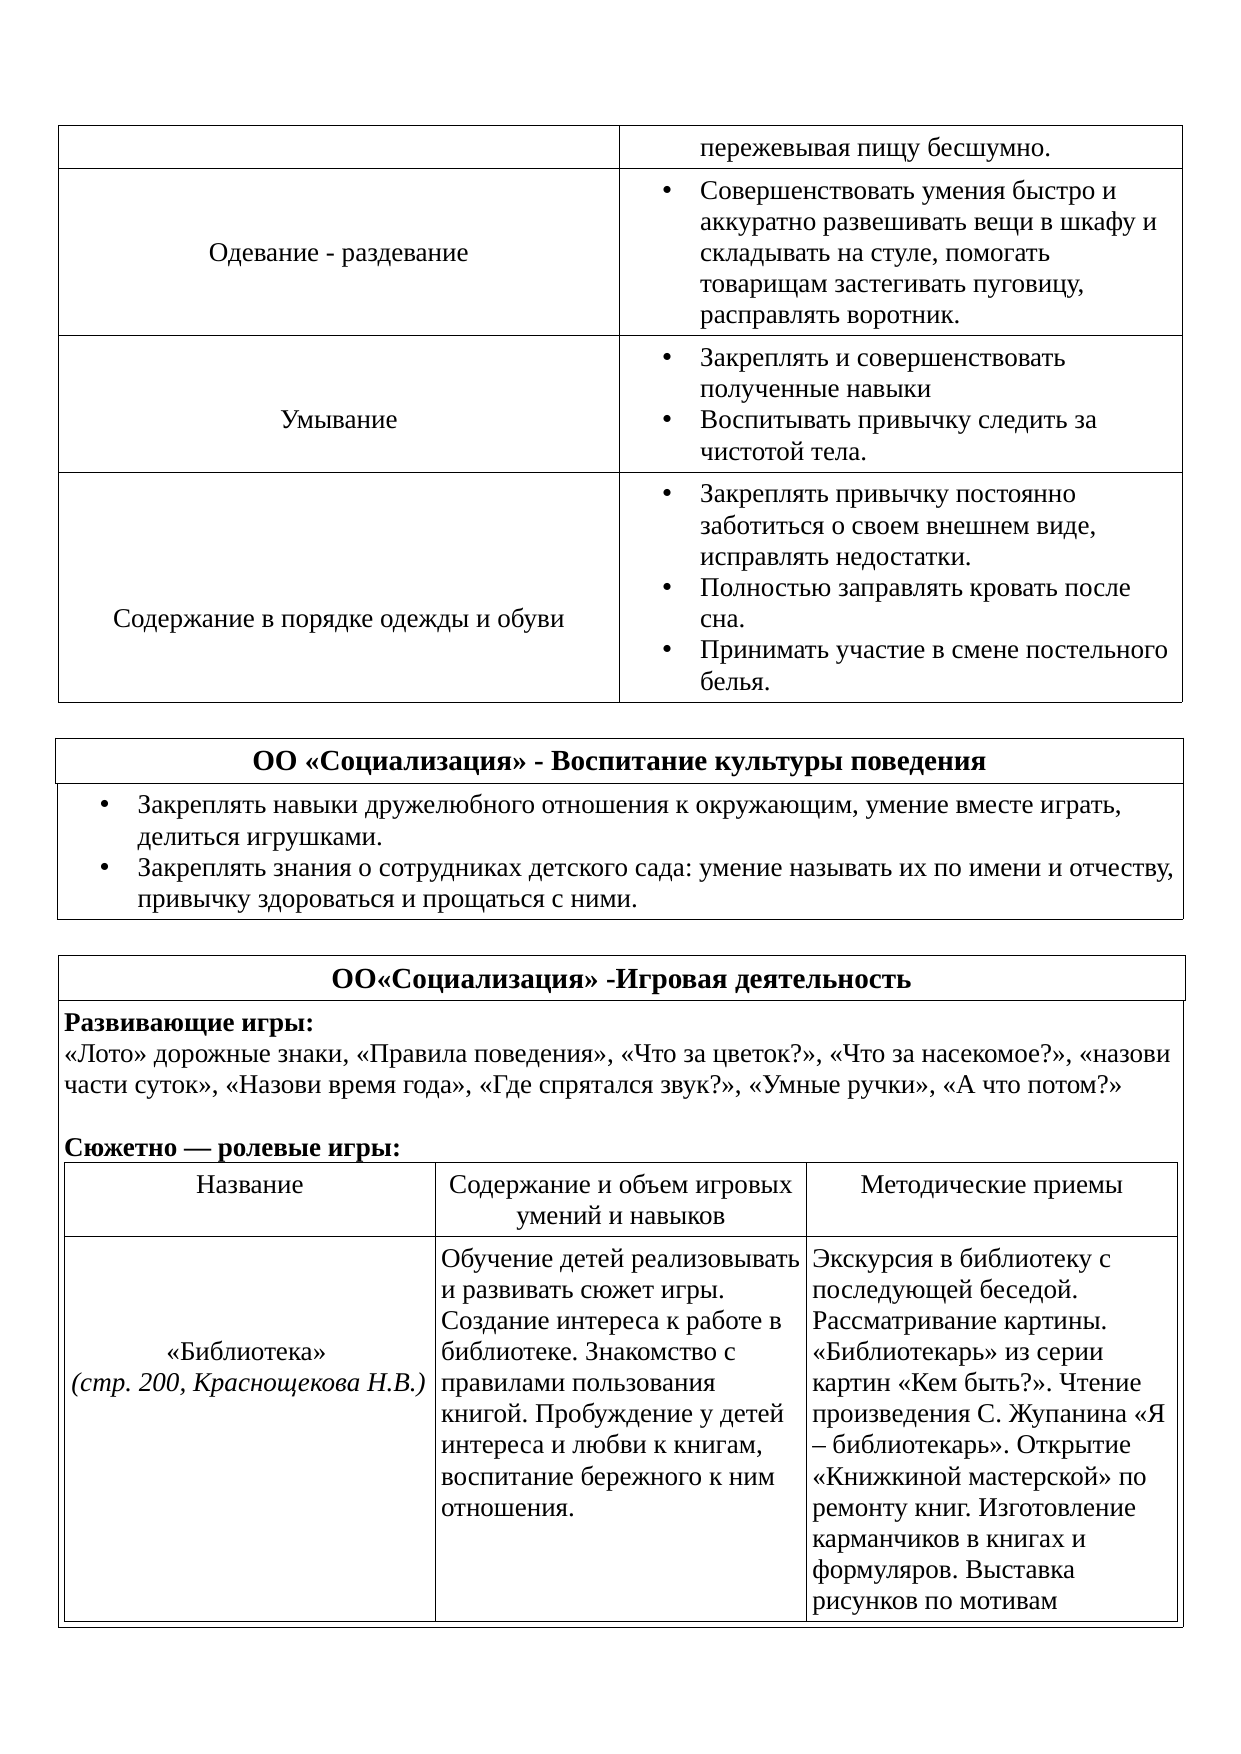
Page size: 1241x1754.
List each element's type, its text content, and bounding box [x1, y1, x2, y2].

table_cell Совершенствовать умения быстро и аккуратно развешивать вещи в шкафу и складывать на стуле, помогать товарищам застегивать пуговицу, расправлять воротник. [620, 169, 1182, 335]
table_cell Одевание - раздевание [59, 169, 619, 335]
table_header Развивающие игры: «Лото» дорожные знаки, «Правила поведения», «Что за цветок?», «Что за насекомое?», «назови части суток», «Назови время года», «Где спрятался звук?», «Умные ручки», «А что потом?» Сюжетно — ролевые игры: [59, 1001, 1183, 1627]
table_header Название [65, 1163, 435, 1236]
table_cell Обучение детей реализовывать и развивать сюжет игры. Создание интереса к работе в библиотеке. Знакомство с правилами пользования книгой. Пробуждение у детей интереса и любви к книгам, воспитание бережного к ним отношения. [436, 1237, 806, 1621]
table_cell «Библиотека» (стр. 200, Краснощекова Н.В.) [65, 1237, 435, 1621]
table_header Закреплять навыки дружелюбного отношения к окружающим, умение вместе играть, делиться игрушками. Закреплять знания о сотрудниках детского сада: умение называть их по имени и отчеству, привычку здороваться и прощаться с ними. [58, 784, 1183, 919]
table_header ОО«Социализация» -Игровая деятельность [59, 956, 1185, 1000]
table_cell Закреплять и совершенствовать полученные навыки Воспитывать привычку следить за чистотой тела. [620, 336, 1182, 472]
table_cell Умывание [59, 336, 619, 472]
table_cell Содержание в порядке одежды и обуви [59, 473, 619, 702]
table_cell [59, 126, 619, 168]
table_cell пережевывая пищу бесшумно. [620, 126, 1182, 168]
table_cell Экскурсия в библиотеку с последующей беседой. Рассматривание картины. «Библиотекарь» из серии картин «Кем быть?». Чтение произведения С. Жупанина «Я – библиотекарь». Открытие «Книжкиной мастерской» по ремонту книг. Изготовление карманчиков в книгах и формуляров. Выставка рисунков по мотивам [807, 1237, 1177, 1621]
table_header Методические приемы [807, 1163, 1177, 1236]
table_cell Закреплять привычку постоянно заботиться о своем внешнем виде, исправлять недостатки. Полностью заправлять кровать после сна. Принимать участие в смене постельного белья. [620, 473, 1182, 702]
table_header ОО «Социализация» - Воспитание культуры поведения [56, 739, 1183, 783]
table_header Содержание и объем игровых умений и навыков [436, 1163, 806, 1236]
